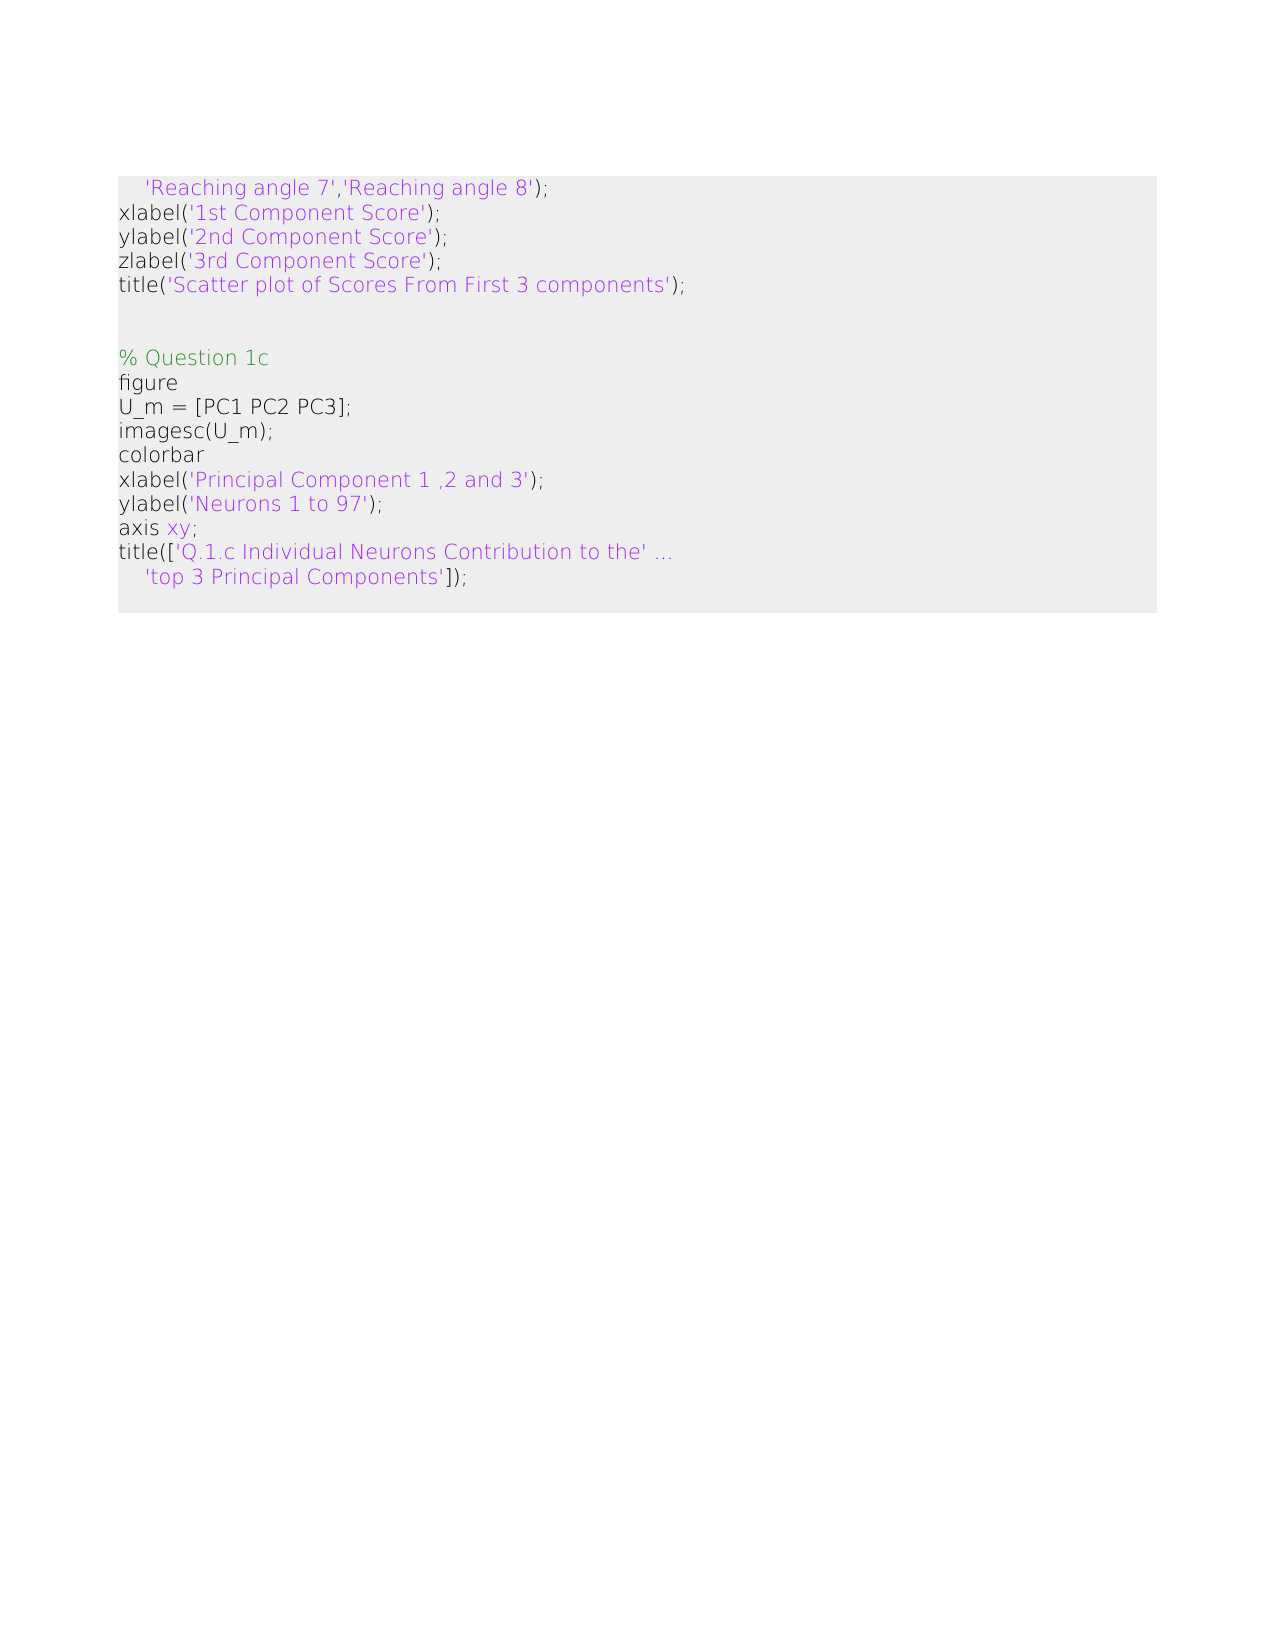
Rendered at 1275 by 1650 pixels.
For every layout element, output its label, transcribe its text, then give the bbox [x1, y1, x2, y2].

text xlabel('Principal Component 1 ,2 and 3'); [118, 468, 1157, 492]
text 'Reaching angle 7','Reaching angle 8'); [118, 176, 1157, 201]
text title('Scatter plot of Scores From First 3 components'); [118, 273, 1157, 298]
text xlabel('1st Component Score'); [118, 201, 1157, 225]
text 'top 3 Principal Components']); [118, 565, 1157, 589]
text axis xy; [118, 516, 1157, 540]
text colorbar [118, 443, 1157, 468]
text figure [118, 371, 1157, 395]
text imagesc(U_m); [118, 419, 1157, 443]
text U_m = [PC1 PC2 PC3]; [118, 395, 1157, 419]
text % Question 1c [118, 346, 1157, 371]
text zlabel('3rd Component Score'); [118, 249, 1157, 273]
text ylabel('Neurons 1 to 97'); [118, 492, 1157, 516]
text ylabel('2nd Component Score'); [118, 225, 1157, 249]
text title(['Q.1.c Individual Neurons Contribution to the' ... [118, 540, 1157, 565]
